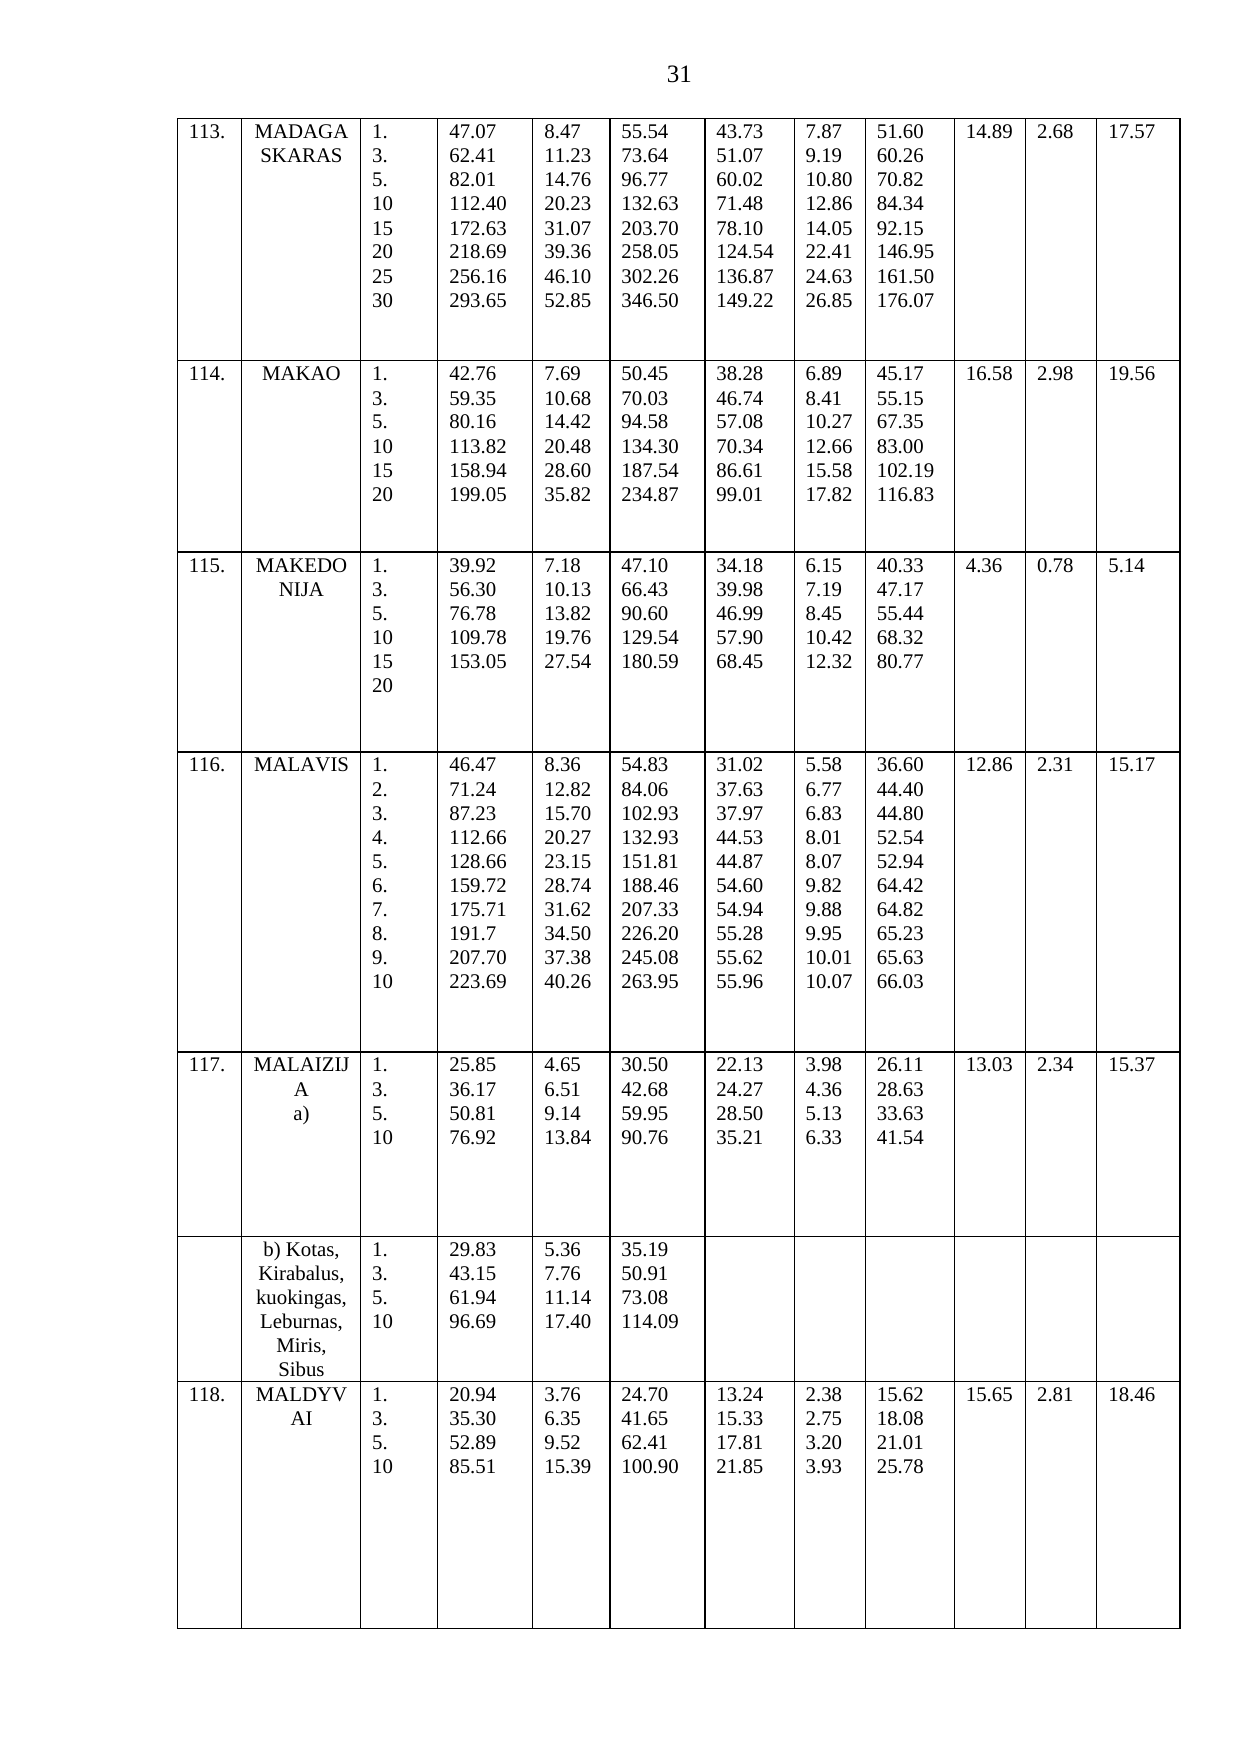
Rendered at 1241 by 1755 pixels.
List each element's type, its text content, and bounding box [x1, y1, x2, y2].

table_cell 1. 3. 5. 10 [361, 1237, 437, 1381]
table_cell 36.60 44.40 44.80 52.54 52.94 64.42 64.82 65.23 65.63 66.03 [866, 753, 954, 1051]
table_cell 34.18 39.98 46.99 57.90 68.45 [706, 553, 794, 751]
table_cell 18.46 [1097, 1382, 1179, 1627]
table_cell 13.03 [955, 1053, 1025, 1236]
table_cell [866, 1237, 954, 1381]
table_cell 8.36 12.82 15.70 20.27 23.15 28.74 31.62 34.50 37.38 40.26 [533, 753, 609, 1051]
table_cell 43.73 51.07 60.02 71.48 78.10 124.54 136.87 149.22 [706, 119, 794, 360]
table_cell 38.28 46.74 57.08 70.34 86.61 99.01 [706, 361, 794, 551]
table_cell 46.47 71.24 87.23 112.66 128.66 159.72 175.71 191.7 207.70 223.69 [438, 753, 532, 1051]
table_cell 39.92 56.30 76.78 109.78 153.05 [438, 553, 532, 751]
table_cell 2.38 2.75 3.20 3.93 [795, 1382, 865, 1627]
table_cell 31.02 37.63 37.97 44.53 44.87 54.60 54.94 55.28 55.62 55.96 [706, 753, 794, 1051]
table_cell 29.83 43.15 61.94 96.69 [438, 1237, 532, 1381]
table_cell 14.89 [955, 119, 1025, 360]
table_cell 1. 3. 5. 10 [361, 1053, 437, 1236]
table_cell 2.68 [1026, 119, 1096, 360]
table_cell 4.36 [955, 553, 1025, 751]
table_cell 47.10 66.43 90.60 129.54 180.59 [611, 553, 704, 751]
table_cell 19.56 [1097, 361, 1179, 551]
table_cell [955, 1237, 1025, 1381]
table_cell 16.58 [955, 361, 1025, 551]
table_cell 42.76 59.35 80.16 113.82 158.94 199.05 [438, 361, 532, 551]
table_cell 1. 3. 5. 10 15 20 [361, 553, 437, 751]
table_cell [1026, 1237, 1096, 1381]
table_cell MALAIZIJA a) [242, 1053, 360, 1236]
table_cell 8.47 11.23 14.76 20.23 31.07 39.36 46.10 52.85 [533, 119, 609, 360]
table_cell 26.11 28.63 33.63 41.54 [866, 1053, 954, 1236]
table_cell 2.98 [1026, 361, 1096, 551]
table_cell 1. 3. 5. 10 [361, 1382, 437, 1627]
table_cell 51.60 60.26 70.82 84.34 92.15 146.95 161.50 176.07 [866, 119, 954, 360]
table_cell 0.78 [1026, 553, 1096, 751]
table_cell b) Kotas, Kirabalus, kuokingas, Leburnas, Miris, Sibus [242, 1237, 360, 1381]
table_cell 113. [178, 119, 241, 360]
table_cell 114. [178, 361, 241, 551]
table_cell 7.69 10.68 14.42 20.48 28.60 35.82 [533, 361, 609, 551]
table_cell 30.50 42.68 59.95 90.76 [611, 1053, 704, 1236]
table_cell 15.65 [955, 1382, 1025, 1627]
table_cell 118. [178, 1382, 241, 1627]
table_cell 35.19 50.91 73.08 114.09 [611, 1237, 704, 1381]
table_cell [178, 1237, 241, 1381]
table_cell MAKEDONIJA [242, 553, 360, 751]
table_cell MALAVIS [242, 753, 360, 1051]
table_cell 45.17 55.15 67.35 83.00 102.19 116.83 [866, 361, 954, 551]
table_cell 5.58 6.77 6.83 8.01 8.07 9.82 9.88 9.95 10.01 10.07 [795, 753, 865, 1051]
table_cell MAKAO [242, 361, 360, 551]
table_cell 5.36 7.76 11.14 17.40 [533, 1237, 609, 1381]
table_cell 22.13 24.27 28.50 35.21 [706, 1053, 794, 1236]
table_cell 24.70 41.65 62.41 100.90 [611, 1382, 704, 1627]
table_cell 117. [178, 1053, 241, 1236]
table_cell 13.24 15.33 17.81 21.85 [706, 1382, 794, 1627]
table_cell 40.33 47.17 55.44 68.32 80.77 [866, 553, 954, 751]
table_cell 15.62 18.08 21.01 25.78 [866, 1382, 954, 1627]
table_cell 2.34 [1026, 1053, 1096, 1236]
table_cell 15.37 [1097, 1053, 1179, 1236]
table_cell 2.81 [1026, 1382, 1096, 1627]
table_cell 116. [178, 753, 241, 1051]
table_cell 3.76 6.35 9.52 15.39 [533, 1382, 609, 1627]
table_cell MALDYVAI [242, 1382, 360, 1627]
table_cell MADAGASKARAS [242, 119, 360, 360]
table_cell 55.54 73.64 96.77 132.63 203.70 258.05 302.26 346.50 [611, 119, 704, 360]
table_cell 7.18 10.13 13.82 19.76 27.54 [533, 553, 609, 751]
table_cell 5.14 [1097, 553, 1179, 751]
table_cell 7.87 9.19 10.80 12.86 14.05 22.41 24.63 26.85 [795, 119, 865, 360]
table_cell 17.57 [1097, 119, 1179, 360]
table_cell 54.83 84.06 102.93 132.93 151.81 188.46 207.33 226.20 245.08 263.95 [611, 753, 704, 1051]
table_cell 25.85 36.17 50.81 76.92 [438, 1053, 532, 1236]
table_cell [1097, 1237, 1179, 1381]
table_cell 4.65 6.51 9.14 13.84 [533, 1053, 609, 1236]
table_cell 115. [178, 553, 241, 751]
table_cell 47.07 62.41 82.01 112.40 172.63 218.69 256.16 293.65 [438, 119, 532, 360]
table_cell 1. 3. 5. 10 15 20 25 30 [361, 119, 437, 360]
table_cell 1. 3. 5. 10 15 20 [361, 361, 437, 551]
table_cell 6.15 7.19 8.45 10.42 12.32 [795, 553, 865, 751]
table_cell [795, 1237, 865, 1381]
table_cell 12.86 [955, 753, 1025, 1051]
table_cell 2.31 [1026, 753, 1096, 1051]
table_cell 1. 2. 3. 4. 5. 6. 7. 8. 9. 10 [361, 753, 437, 1051]
table_cell 15.17 [1097, 753, 1179, 1051]
table_cell 20.94 35.30 52.89 85.51 [438, 1382, 532, 1627]
table_cell 6.89 8.41 10.27 12.66 15.58 17.82 [795, 361, 865, 551]
table_cell 3.98 4.36 5.13 6.33 [795, 1053, 865, 1236]
table_cell [706, 1237, 794, 1381]
table_cell 50.45 70.03 94.58 134.30 187.54 234.87 [611, 361, 704, 551]
